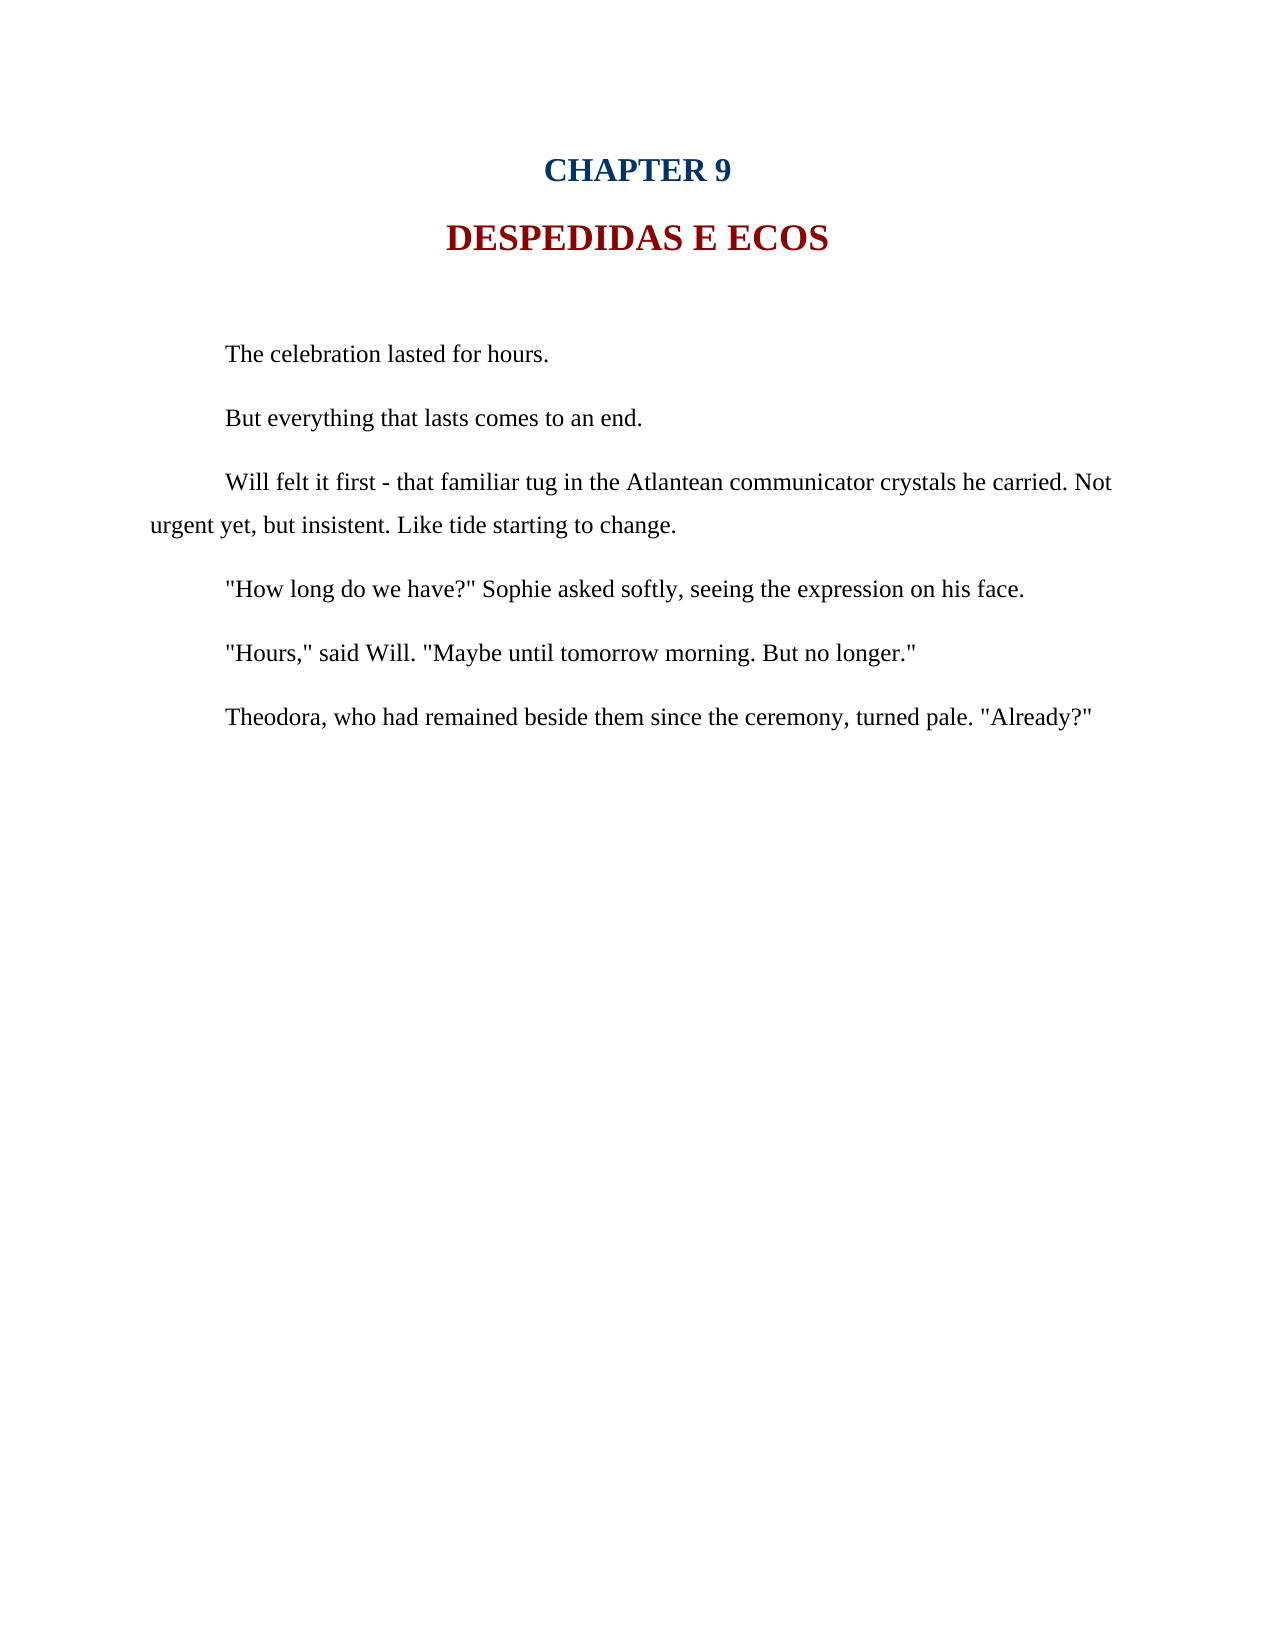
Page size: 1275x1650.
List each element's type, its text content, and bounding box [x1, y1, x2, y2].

text Will felt it first - that familiar tug in the Atlantean communicator crystals he carried. Not urgent yet, but insistent. Like tide starting to change. [150, 467, 1125, 539]
text DESPEDIDAS E ECOS [150, 215, 1125, 258]
text But everything that lasts comes to an end. [150, 403, 1125, 432]
text Theodora, who had remained beside them since the ceremony, turned pale. "Already?" [150, 702, 1125, 731]
text "Hours," said Will. "Maybe until tomorrow morning. But no longer." [150, 638, 1125, 667]
text The celebration lasted for hours. [150, 339, 1125, 368]
text CHAPTER 9 [150, 150, 1125, 188]
text "How long do we have?" Sophie asked softly, seeing the expression on his face. [150, 574, 1125, 603]
